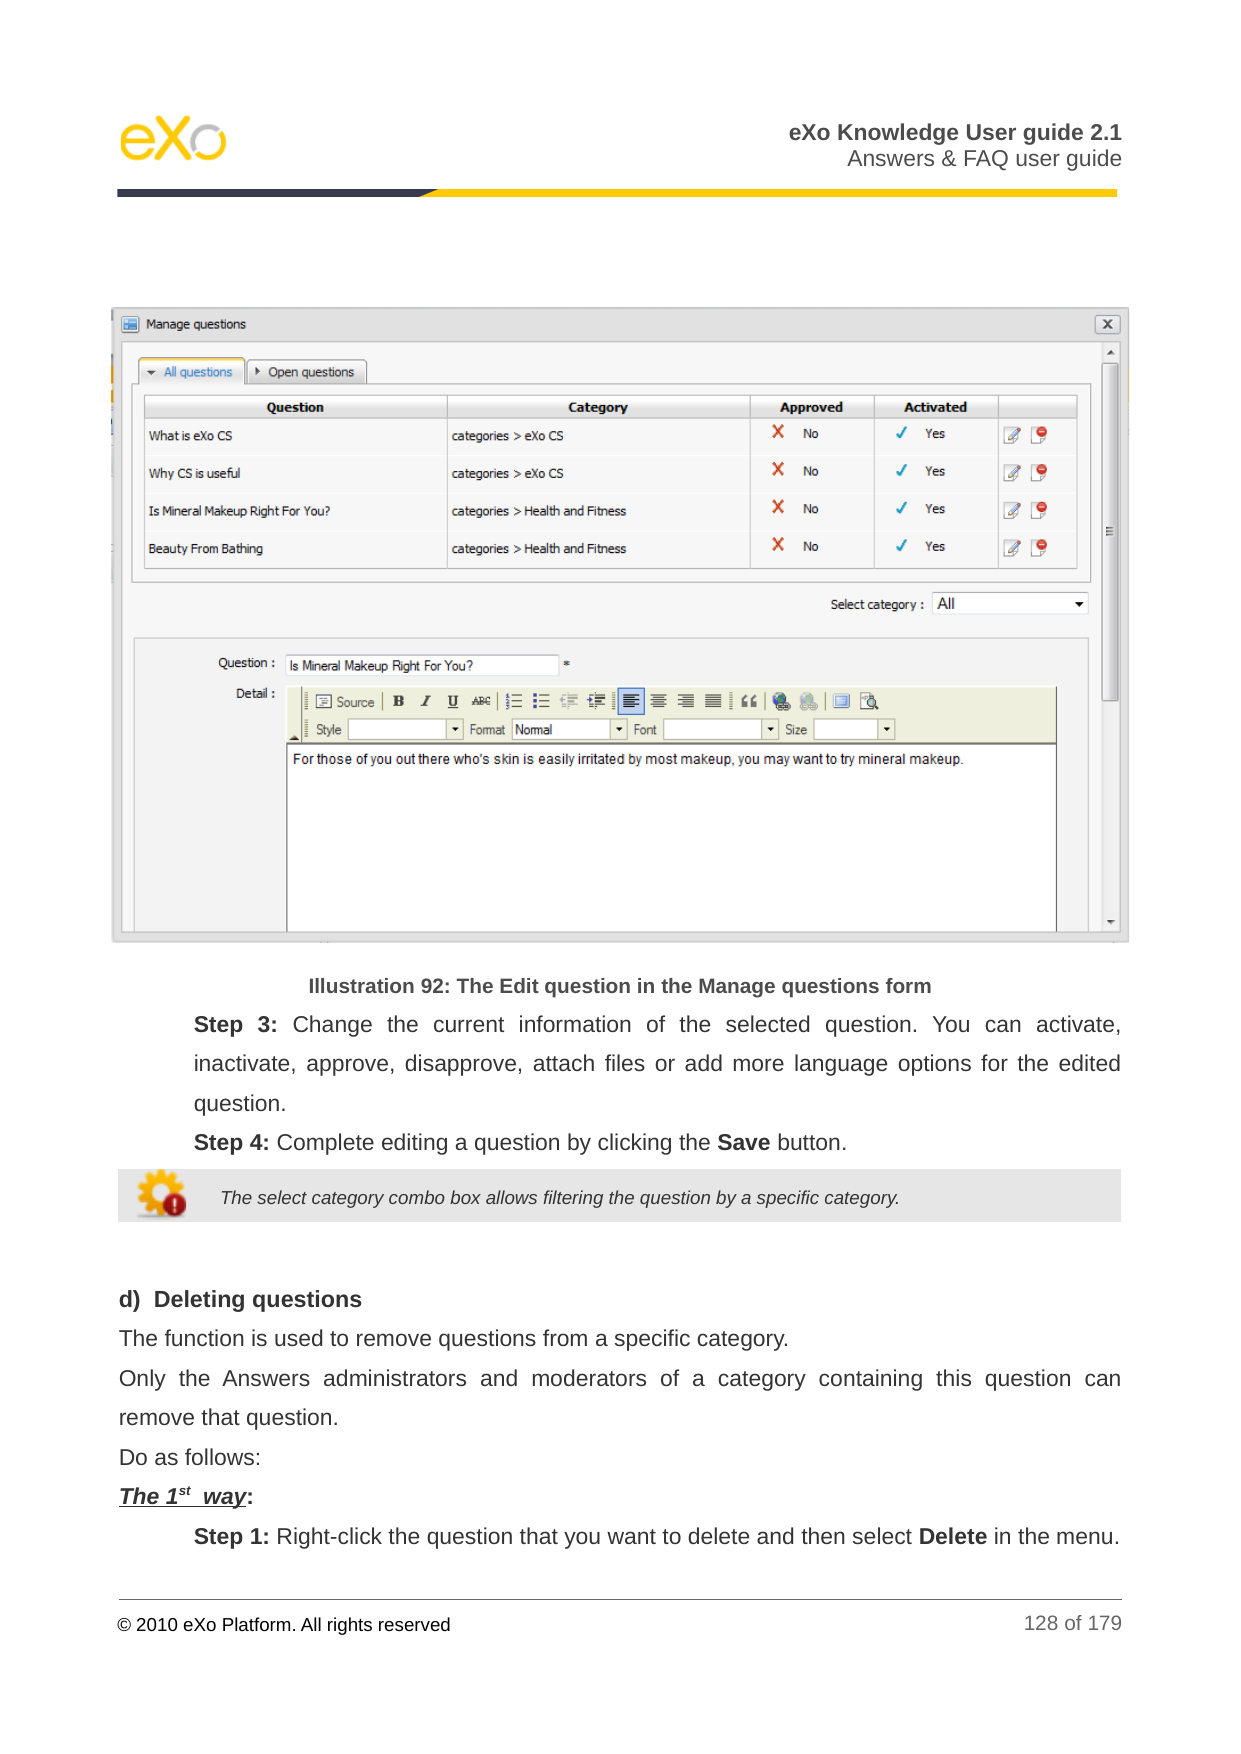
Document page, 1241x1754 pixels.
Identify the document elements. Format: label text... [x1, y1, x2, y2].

text Only the Answers administrators and moderators of a category containing this question can remove that question. [118, 1365, 1122, 1431]
picture [120, 115, 227, 161]
text The function is used to remove questions from a specific category. [118, 1325, 1122, 1352]
picture [117, 189, 1118, 197]
list Step 3: Change the current information of the selected question. You can activate, inactivate, approve, disapprove, attach files or add more language options for the edited question. [156, 998, 1122, 1116]
list Step 4: Complete editing a question by clicking the Save button. [156, 1129, 1122, 1156]
list [111, 223, 1129, 300]
text Do as follows: [118, 1444, 1122, 1470]
table_header The select category combo box allows filtering the question by a specific category. [214, 1170, 1120, 1221]
table_header [119, 1170, 213, 1221]
list [111, 300, 1129, 307]
picture [111, 307, 1130, 943]
picture [136, 1169, 187, 1220]
text The 1st way: [118, 1483, 1122, 1509]
subtitle Deleting questions [118, 1286, 1122, 1313]
list Illustration 92: The Edit question in the Manage questions form [111, 943, 1129, 998]
list Step 1: Right-click the question that you want to delete and then select Delete in the menu. [156, 1523, 1122, 1549]
